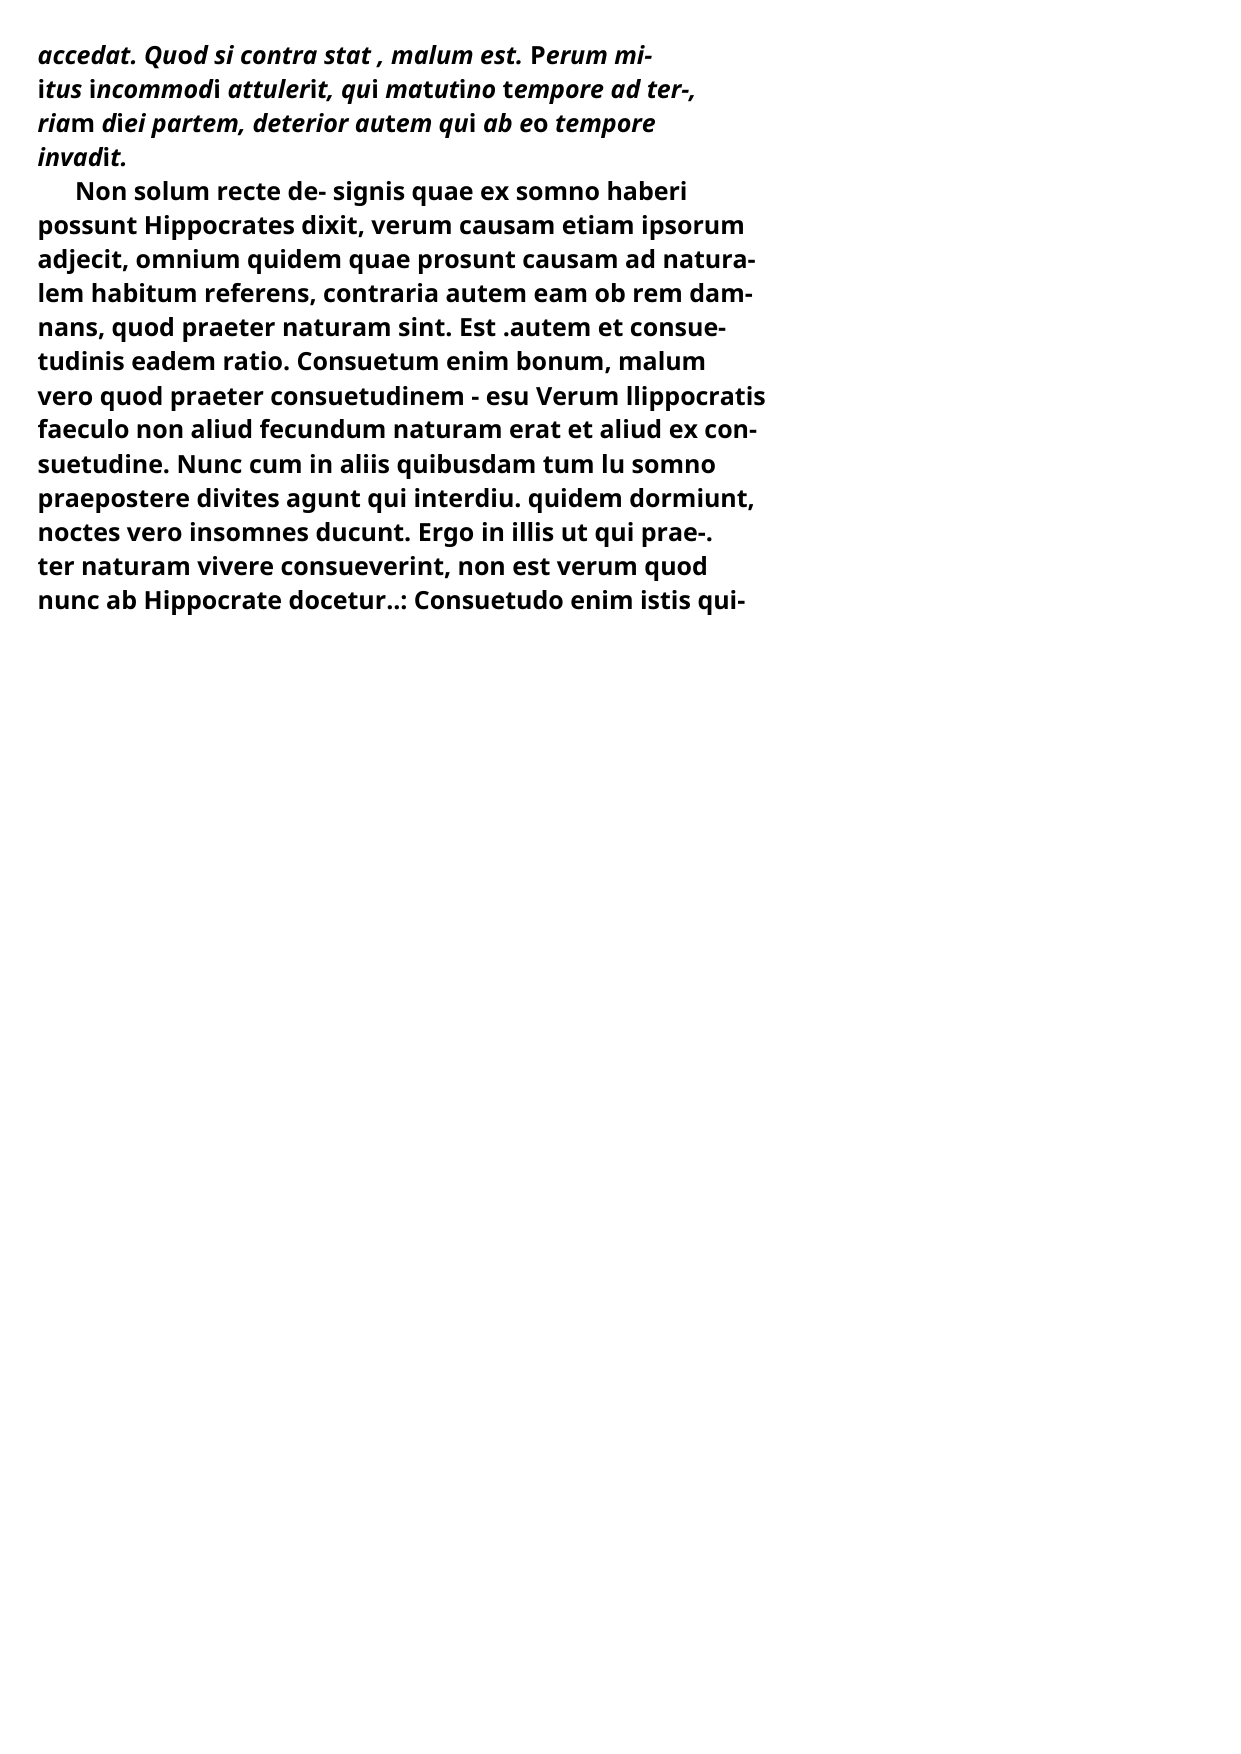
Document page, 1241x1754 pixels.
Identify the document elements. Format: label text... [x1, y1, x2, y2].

text accedat. Quod si contra stat , malum est. Perum mi- itus incommodi attulerit, qui matutino tempore ad ter-, riam diei partem, deterior autem qui ab eo tempore invadit. [37, 37, 1203, 174]
text Non solum recte de- signis quae ex somno haberi possunt Hippocrates dixit, verum causam etiam ipsorum adjecit, omnium quidem quae prosunt causam ad natura- lem habitum referens, contraria autem eam ob rem dam- nans, quod praeter naturam sint. Est .autem et consue- tudinis eadem ratio. Consuetum enim bonum, malum vero quod praeter consuetudinem - esu Verum llippocratis faeculo non aliud fecundum naturam erat et aliud ex con- suetudine. Nunc cum in aliis quibusdam tum lu somno praepostere divites agunt qui interdiu. quidem dormiunt, noctes vero insomnes ducunt. Ergo in illis ut qui prae-. ter naturam vivere consueverint, non est verum quod nunc ab Hippocrate docetur..: Consuetudo enim istis qui- [37, 174, 1203, 617]
